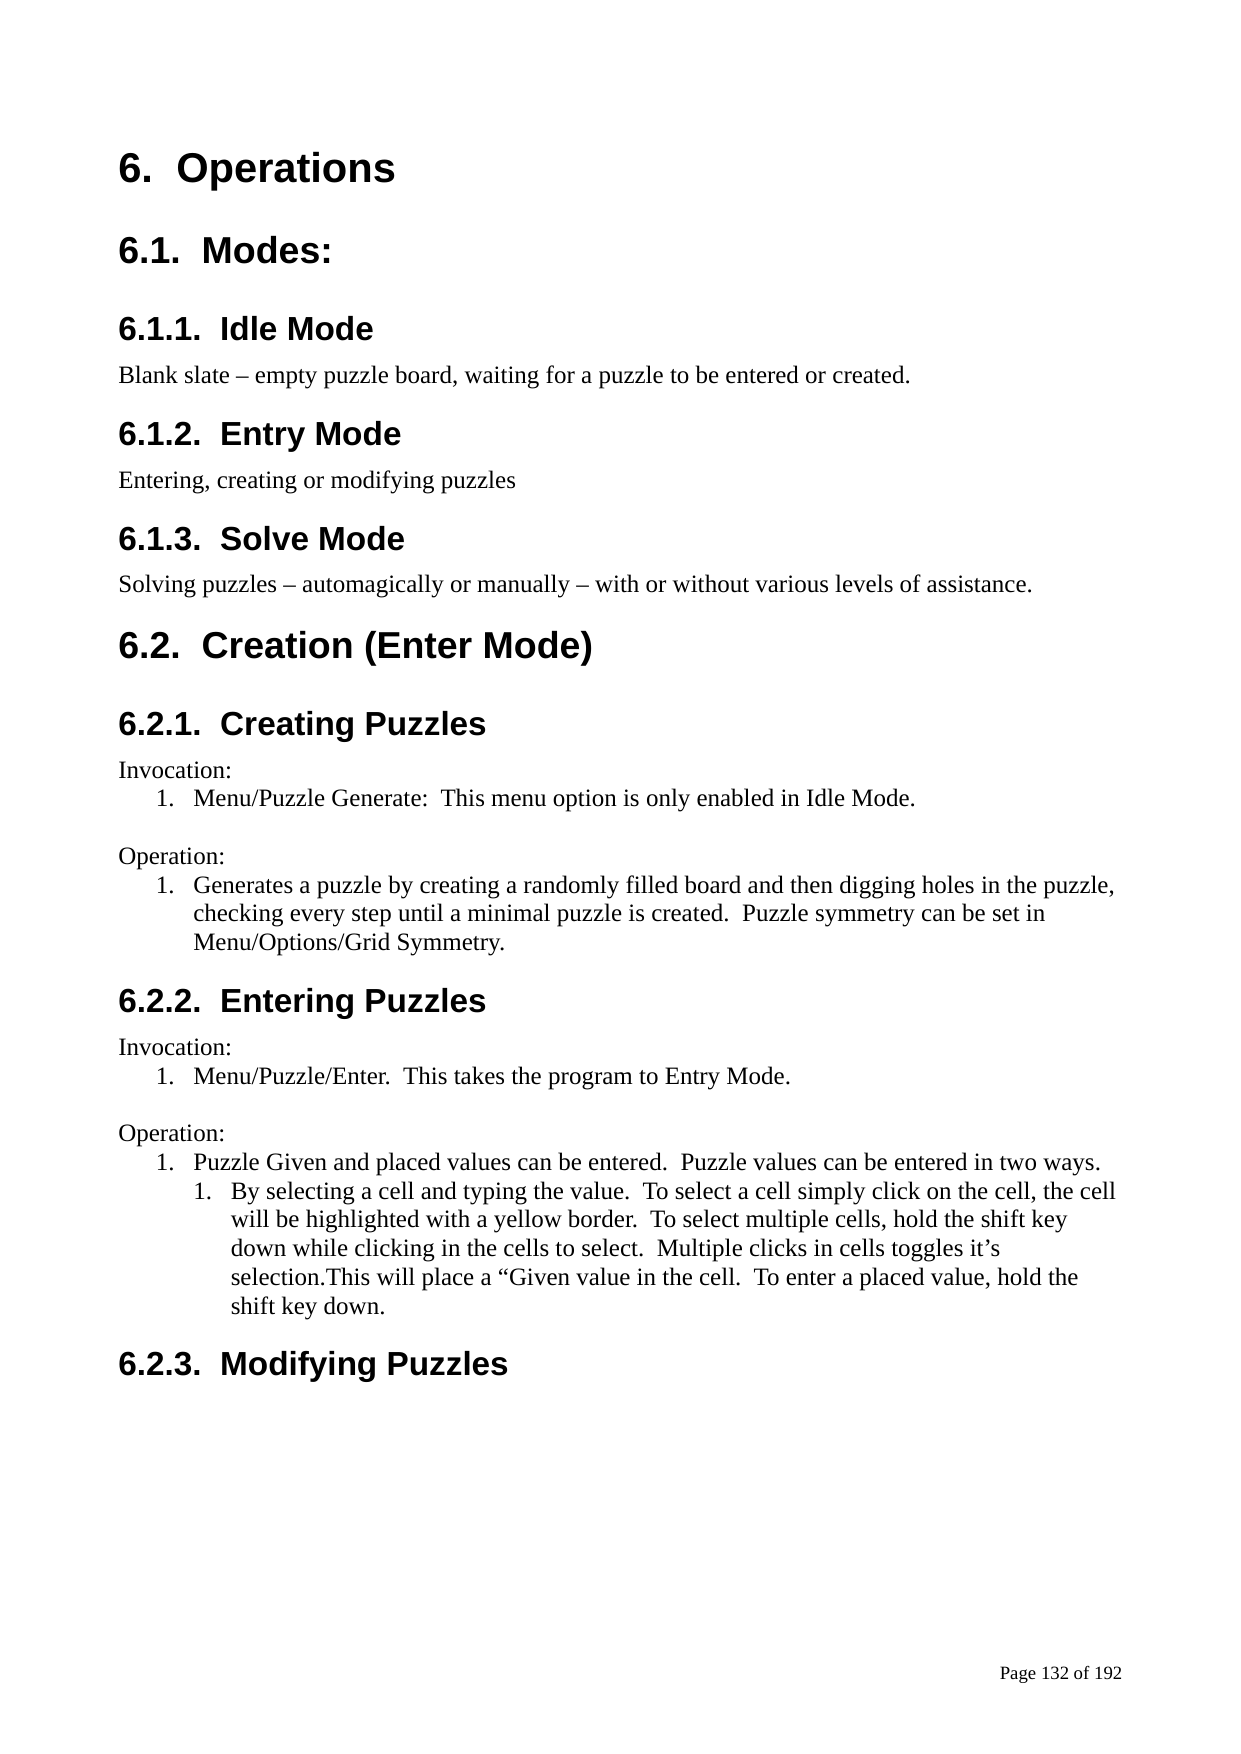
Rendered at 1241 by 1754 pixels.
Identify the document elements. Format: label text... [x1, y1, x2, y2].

text Operation: [118, 841, 1122, 870]
subtitle Entering Puzzles [118, 981, 1122, 1019]
subtitle Entry Mode [118, 414, 1122, 452]
subtitle Creation (Enter Mode) [118, 623, 1122, 666]
list By selecting a cell and typing the value. To select a cell simply click on the cell, the cell will be highlighted with a yellow border. To select multiple cells, hold the shift key down while clicking in the cells to select. Multiple clicks in cells toggles it’s selection.This will place a “Given value in the cell. To enter a placed value, hold the shift key down. [193, 1176, 1122, 1319]
list Menu/Puzzle Generate: This menu option is only enabled in Idle Mode. [156, 783, 1122, 812]
list Menu/Puzzle/Enter. This takes the program to Entry Mode. [156, 1061, 1122, 1089]
subtitle Modifying Puzzles [118, 1344, 1122, 1383]
text Blank slate – empty puzzle board, waiting for a puzzle to be entered or created. [118, 360, 1122, 389]
text Operation: [118, 1118, 1122, 1147]
subtitle Creating Puzzles [118, 704, 1122, 742]
text Solving puzzles – automagically or manually – with or without various levels of assistance. [118, 569, 1122, 598]
list Puzzle Given and placed values can be entered. Puzzle values can be entered in two ways. [156, 1147, 1122, 1176]
subtitle Solve Mode [118, 518, 1122, 557]
subtitle Modes: [118, 228, 1122, 272]
subtitle Idle Mode [118, 309, 1122, 348]
list Generates a puzzle by creating a randomly filled board and then digging holes in the puzzle, checking every step until a minimal puzzle is created. Puzzle symmetry can be set in Menu/Options/Grid Symmetry. [156, 870, 1122, 956]
text Entering, creating or modifying puzzles [118, 465, 1122, 493]
text Invocation: [118, 755, 1122, 783]
subtitle Operations [118, 143, 1122, 191]
text Invocation: [118, 1032, 1122, 1061]
